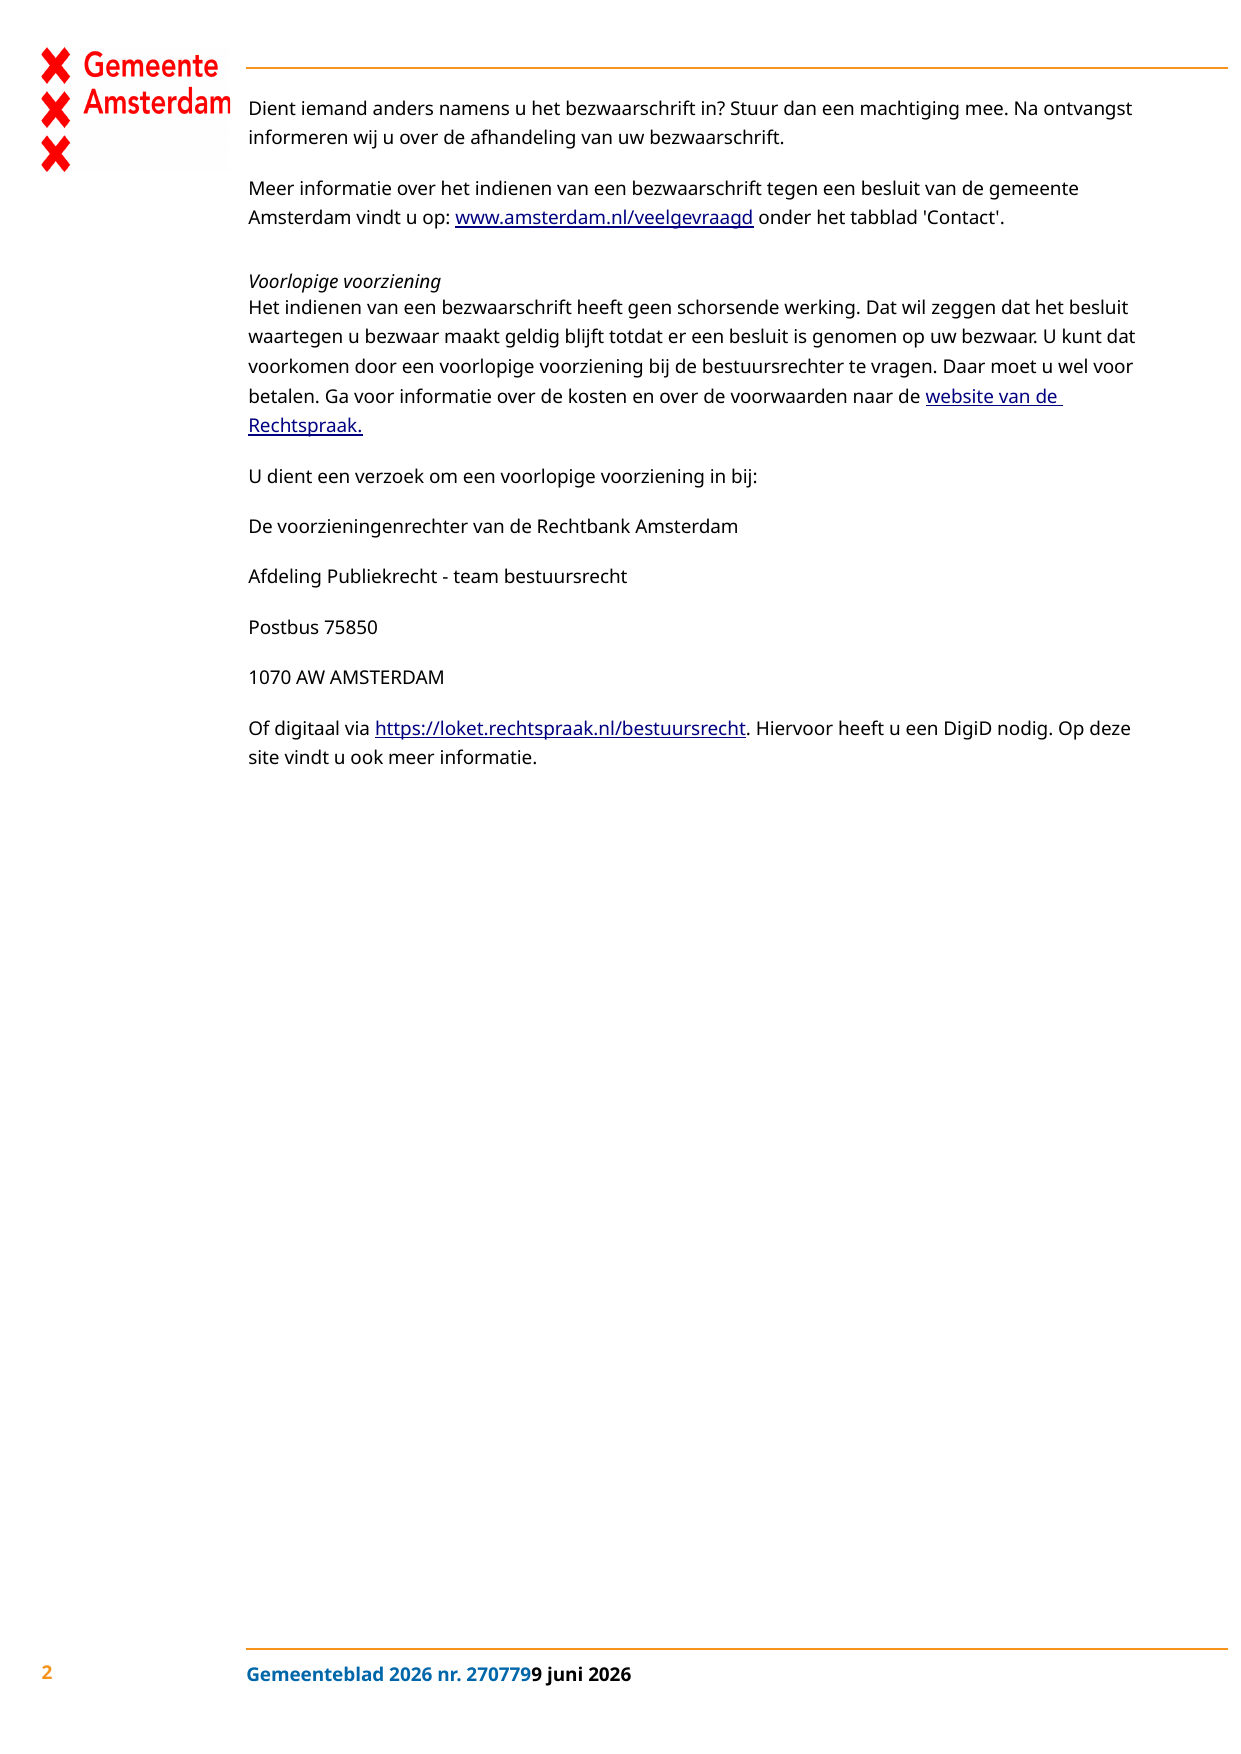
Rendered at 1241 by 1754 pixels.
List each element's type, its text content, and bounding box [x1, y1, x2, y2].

text 1070 AW AMSTERDAM [248, 664, 1152, 690]
text Meer informatie over het indienen van een bezwaarschrift tegen een besluit van de gemeente Amsterdam vindt u op: www.amsterdam.nl/veelgevraagd onder het tabblad 'Contact'. [248, 175, 1152, 230]
text Afdeling Publiekrecht - team bestuursrecht [248, 564, 1152, 589]
text U dient een verzoek om een voorlopige voorziening in bij: [248, 463, 1152, 488]
picture [41, 47, 231, 172]
text Of digitaal via https://loket.rechtspraak.nl/bestuursrecht. Hiervoor heeft u een DigiD nodig. Op deze site vindt u ook meer informatie. [248, 715, 1152, 770]
text Het indienen van een bezwaarschrift heeft geen schorsende werking. Dat wil zeggen dat het besluit waartegen u bezwaar maakt geldig blijft totdat er een besluit is genomen op uw bezwaar. U kunt dat voorkomen door een voorlopige voorziening bij de bestuursrechter te vragen. Daar moet u wel voor betalen. Ga voor informatie over de kosten en over de voorwaarden naar de website van de Rechtspraak. [248, 294, 1152, 438]
text Voorlopige voorziening [248, 268, 1152, 294]
text Postbus 75850 [248, 614, 1152, 640]
text Dient iemand anders namens u het bezwaarschrift in? Stuur dan een machtiging mee. Na ontvangst informeren wij u over de afhandeling van uw bezwaarschrift. [248, 95, 1152, 150]
text De voorzieningenrechter van de Rechtbank Amsterdam [248, 513, 1152, 539]
